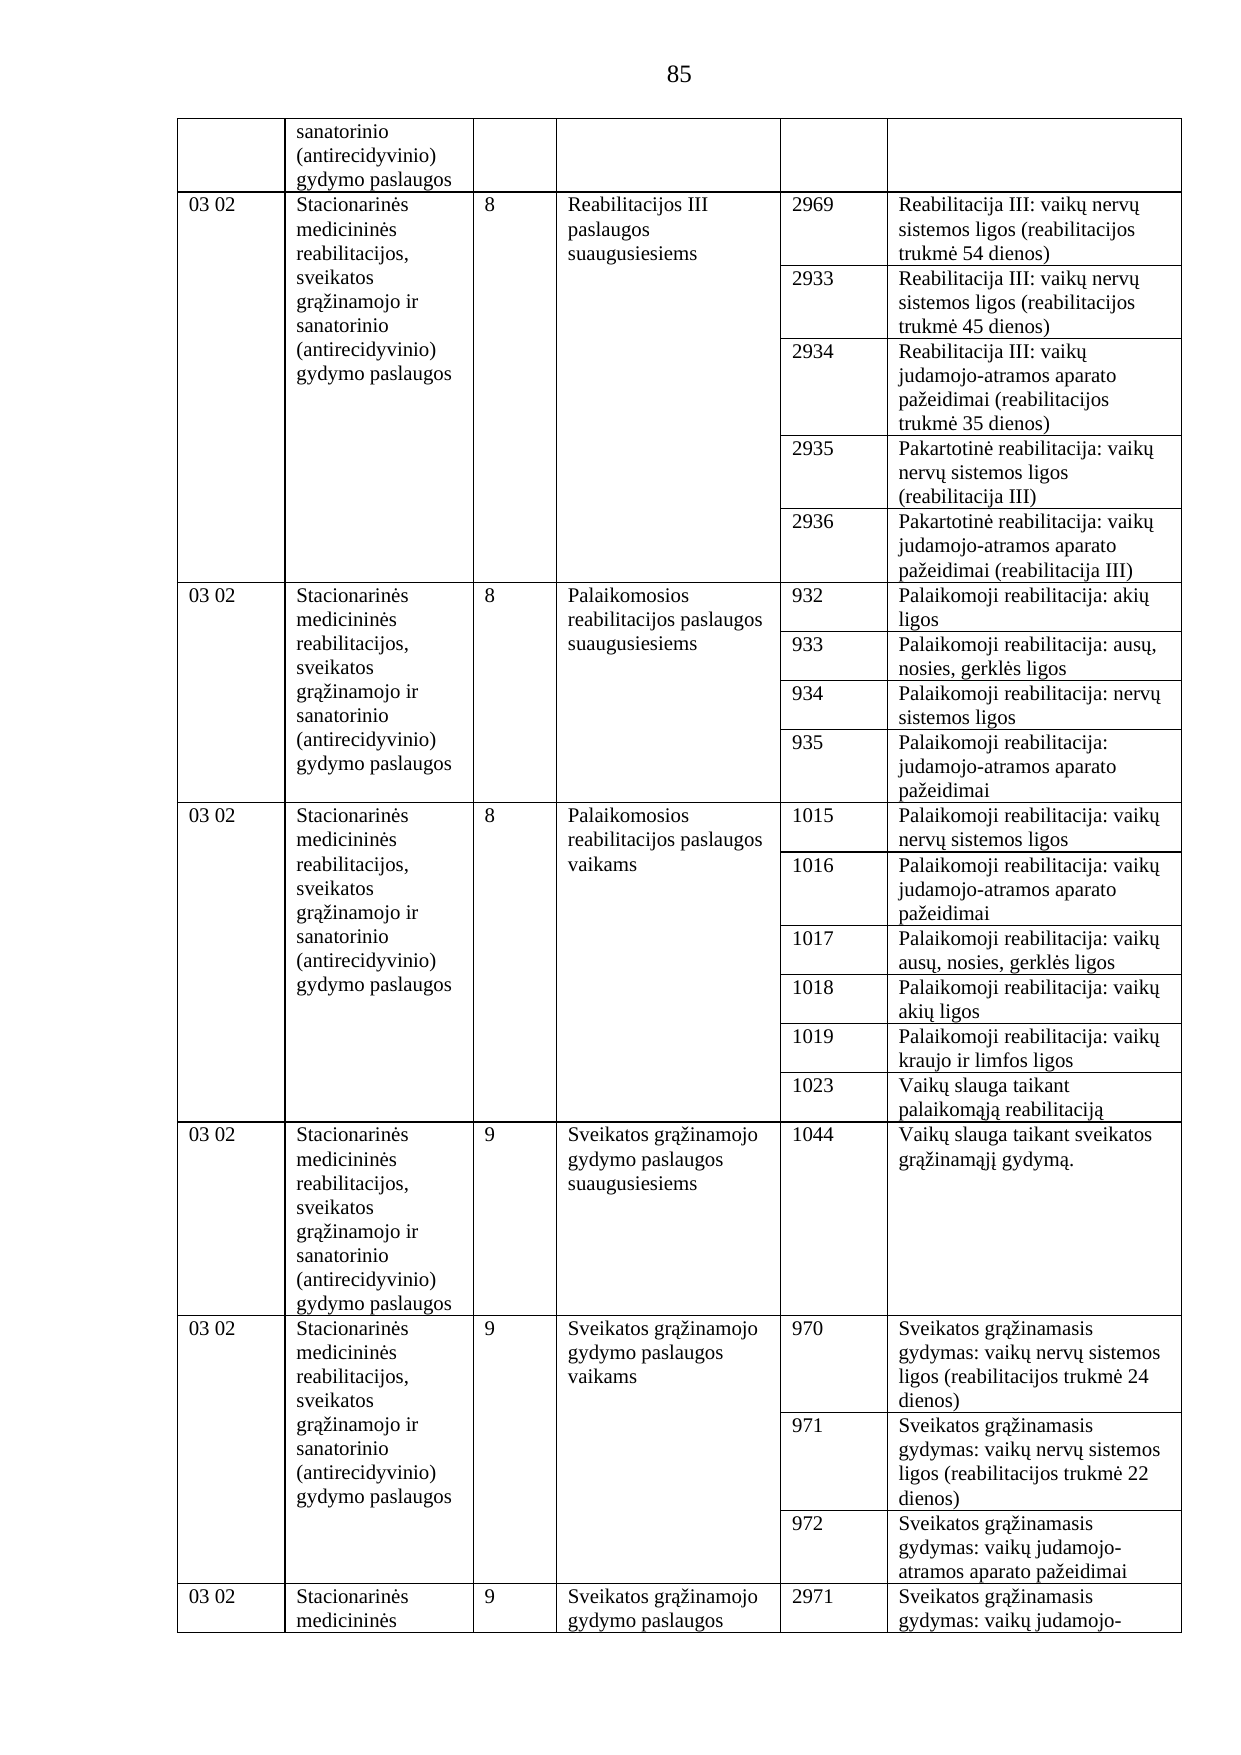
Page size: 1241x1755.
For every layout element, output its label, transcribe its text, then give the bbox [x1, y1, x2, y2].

table_cell 972 [781, 1511, 887, 1583]
table_cell Stacionarinės medicininės reabilitacijos, sveikatos grąžinamojo ir sanatorinio (antirecidyvinio) gydymo paslaugos [286, 1316, 473, 1583]
table_cell 970 [781, 1316, 887, 1412]
table_cell 1018 [781, 975, 887, 1023]
table_cell 03 02 [178, 193, 284, 582]
table_cell Sveikatos grąžinamasis gydymas: vaikų judamojo-atramos aparato pažeidimai [888, 1511, 1181, 1583]
table_cell Palaikomoji reabilitacija: ausų, nosies, gerklės ligos [888, 632, 1181, 680]
table_cell 1019 [781, 1024, 887, 1072]
table_cell Palaikomoji reabilitacija: vaikų nervų sistemos ligos [888, 803, 1181, 851]
table_cell 03 02 [178, 1584, 284, 1632]
table_cell [557, 119, 780, 191]
table_cell 2969 [781, 193, 887, 264]
table_cell Palaikomoji reabilitacija: vaikų akių ligos [888, 975, 1181, 1023]
table_cell 03 02 [178, 1123, 284, 1315]
table_cell 2934 [781, 339, 887, 435]
table_cell Sveikatos grąžinamasis gydymas: vaikų nervų sistemos ligos (reabilitacijos trukmė 24 dienos) [888, 1316, 1181, 1412]
table_cell [474, 119, 556, 191]
table_cell 9 [474, 1584, 556, 1632]
table_cell 935 [781, 730, 887, 802]
table_cell Stacionarinės medicininės reabilitacijos, sveikatos grąžinamojo ir sanatorinio (antirecidyvinio) gydymo paslaugos [286, 803, 473, 1121]
table_cell 2935 [781, 436, 887, 508]
table_cell Palaikomoji reabilitacija: vaikų judamojo-atramos aparato pažeidimai [888, 853, 1181, 925]
table_cell Sveikatos grąžinamojo gydymo paslaugos vaikams [557, 1316, 780, 1583]
table_cell Vaikų slauga taikant palaikomąją reabilitaciją [888, 1073, 1181, 1121]
table_cell 933 [781, 632, 887, 680]
table_cell 2936 [781, 509, 887, 582]
table_cell Palaikomoji reabilitacija: judamojo-atramos aparato pažeidimai [888, 730, 1181, 802]
table_cell Palaikomoji reabilitacija: nervų sistemos ligos [888, 681, 1181, 729]
table_cell 03 02 [178, 1316, 284, 1583]
table_cell 8 [474, 803, 556, 1121]
table_cell 9 [474, 1123, 556, 1315]
table_cell 1017 [781, 926, 887, 974]
table_cell Reabilitacija III: vaikų nervų sistemos ligos (reabilitacijos trukmė 54 dienos) [888, 193, 1181, 264]
table_cell [178, 119, 284, 191]
table_cell 1023 [781, 1073, 887, 1121]
table_cell 9 [474, 1316, 556, 1583]
table_cell Palaikomoji reabilitacija: vaikų ausų, nosies, gerklės ligos [888, 926, 1181, 974]
table_cell 8 [474, 193, 556, 582]
table_cell 2971 [781, 1584, 887, 1632]
table_cell Reabilitacija III: vaikų nervų sistemos ligos (reabilitacijos trukmė 45 dienos) [888, 266, 1181, 338]
table_cell Sveikatos grąžinamasis gydymas: vaikų judamojo- [888, 1584, 1181, 1632]
table_cell 934 [781, 681, 887, 729]
table_cell Stacionarinės medicininės reabilitacijos, sveikatos grąžinamojo ir sanatorinio (antirecidyvinio) gydymo paslaugos [286, 583, 473, 802]
table_cell 971 [781, 1413, 887, 1509]
table_cell Palaikomosios reabilitacijos paslaugos vaikams [557, 803, 780, 1121]
table_cell 1015 [781, 803, 887, 851]
table_cell Palaikomosios reabilitacijos paslaugos suaugusiesiems [557, 583, 780, 802]
table_cell Stacionarinės medicininės reabilitacijos, sveikatos grąžinamojo ir sanatorinio (antirecidyvinio) gydymo paslaugos [286, 193, 473, 582]
table_cell 8 [474, 583, 556, 802]
table_cell 932 [781, 583, 887, 631]
table_cell Palaikomoji reabilitacija: vaikų kraujo ir limfos ligos [888, 1024, 1181, 1072]
table_cell Reabilitacijos III paslaugos suaugusiesiems [557, 193, 780, 582]
table_cell Palaikomoji reabilitacija: akių ligos [888, 583, 1181, 631]
table_cell 1016 [781, 853, 887, 925]
table_cell [781, 119, 887, 191]
table_cell Stacionarinės medicininės reabilitacijos, sveikatos grąžinamojo ir sanatorinio (antirecidyvinio) gydymo paslaugos [286, 1123, 473, 1315]
table_cell Sveikatos grąžinamojo gydymo paslaugos [557, 1584, 780, 1632]
table_cell Pakartotinė reabilitacija: vaikų judamojo-atramos aparato pažeidimai (reabilitacija III) [888, 509, 1181, 582]
table_cell 03 02 [178, 583, 284, 802]
table_cell Vaikų slauga taikant sveikatos grąžinamąjį gydymą. [888, 1123, 1181, 1315]
table_cell [888, 119, 1181, 191]
table_cell 2933 [781, 266, 887, 338]
table_cell Sveikatos grąžinamasis gydymas: vaikų nervų sistemos ligos (reabilitacijos trukmė 22 dienos) [888, 1413, 1181, 1509]
table_cell sanatorinio (antirecidyvinio) gydymo paslaugos [286, 119, 473, 191]
table_cell Sveikatos grąžinamojo gydymo paslaugos suaugusiesiems [557, 1123, 780, 1315]
table_cell 1044 [781, 1123, 887, 1315]
table_cell Stacionarinės medicininės [286, 1584, 473, 1632]
table_cell 03 02 [178, 803, 284, 1121]
table_cell Reabilitacija III: vaikų judamojo-atramos aparato pažeidimai (reabilitacijos trukmė 35 dienos) [888, 339, 1181, 435]
table_cell Pakartotinė reabilitacija: vaikų nervų sistemos ligos (reabilitacija III) [888, 436, 1181, 508]
